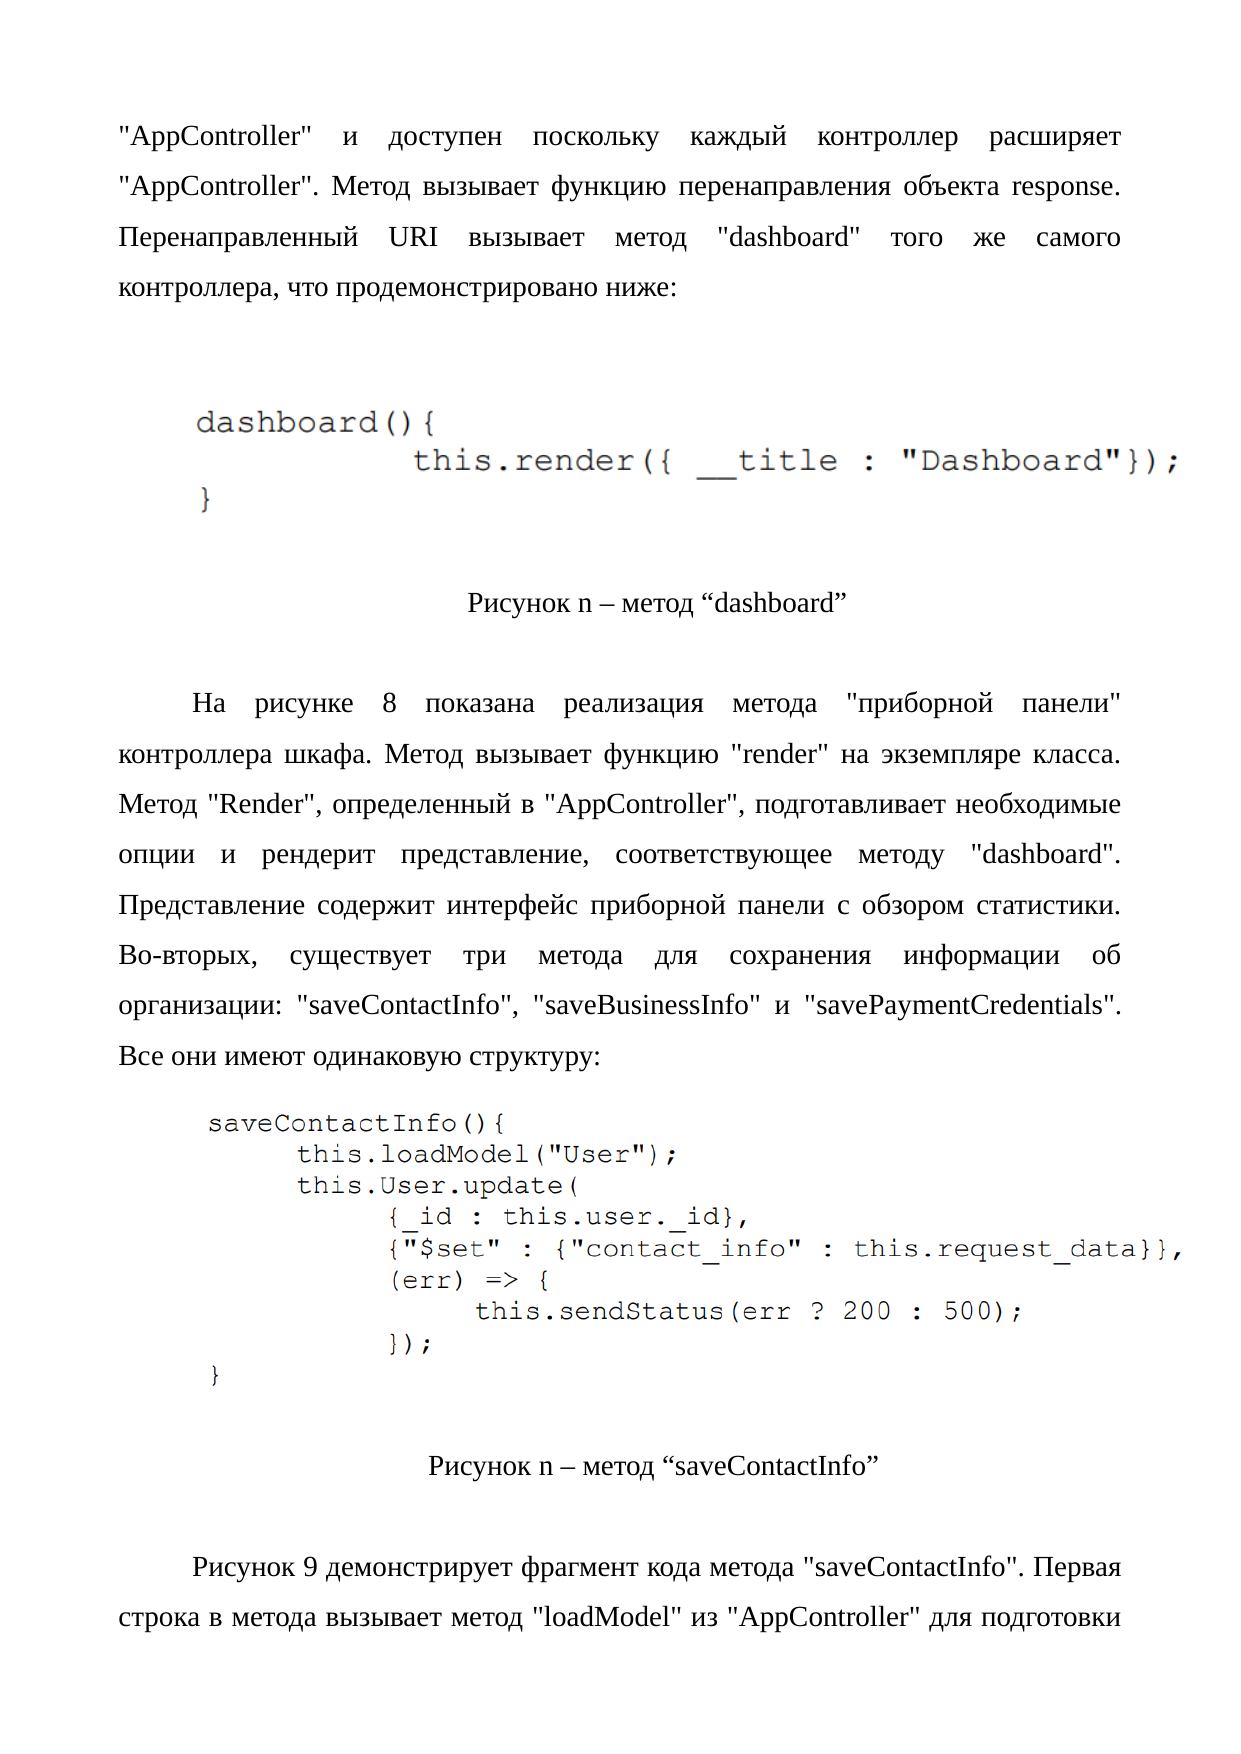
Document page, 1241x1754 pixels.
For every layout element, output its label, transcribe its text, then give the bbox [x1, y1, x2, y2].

text На рисунке 8 показана реализация метода "приборной панели" контроллера шкафа. Метод вызывает функцию "render" на экземпляре класса. Метод "Render", определенный в "AppController", подготавливает необходимые опции и рендерит представление, соответствующее методу "dashboard". Представление содержит интерфейс приборной панели с обзором статистики. Во-вторых, существует три метода для сохранения информации об организации: "saveContactInfo", "saveBusinessInfo" и "savePaymentCredentials". Все они имеют одинаковую структуру: [118, 686, 1122, 1071]
text Рисунок n – метод “dashboard” [118, 585, 1122, 618]
text Рисунок 9 демонстрирует фрагмент кода метода "saveContactInfo". Первая строка в метода вызывает метод "loadModel" из "AppController" для подготовки [118, 1549, 1122, 1633]
text Рисунок n – метод “saveContactInfo” [118, 1448, 1122, 1482]
text "AppController" и доступен поскольку каждый контроллер расширяет "AppController". Метод вызывает функцию перенаправления объекта response. Перенаправленный URI вызывает метод "dashboard" того же самого контроллера, что продемонстрировано ниже: [118, 118, 1122, 303]
